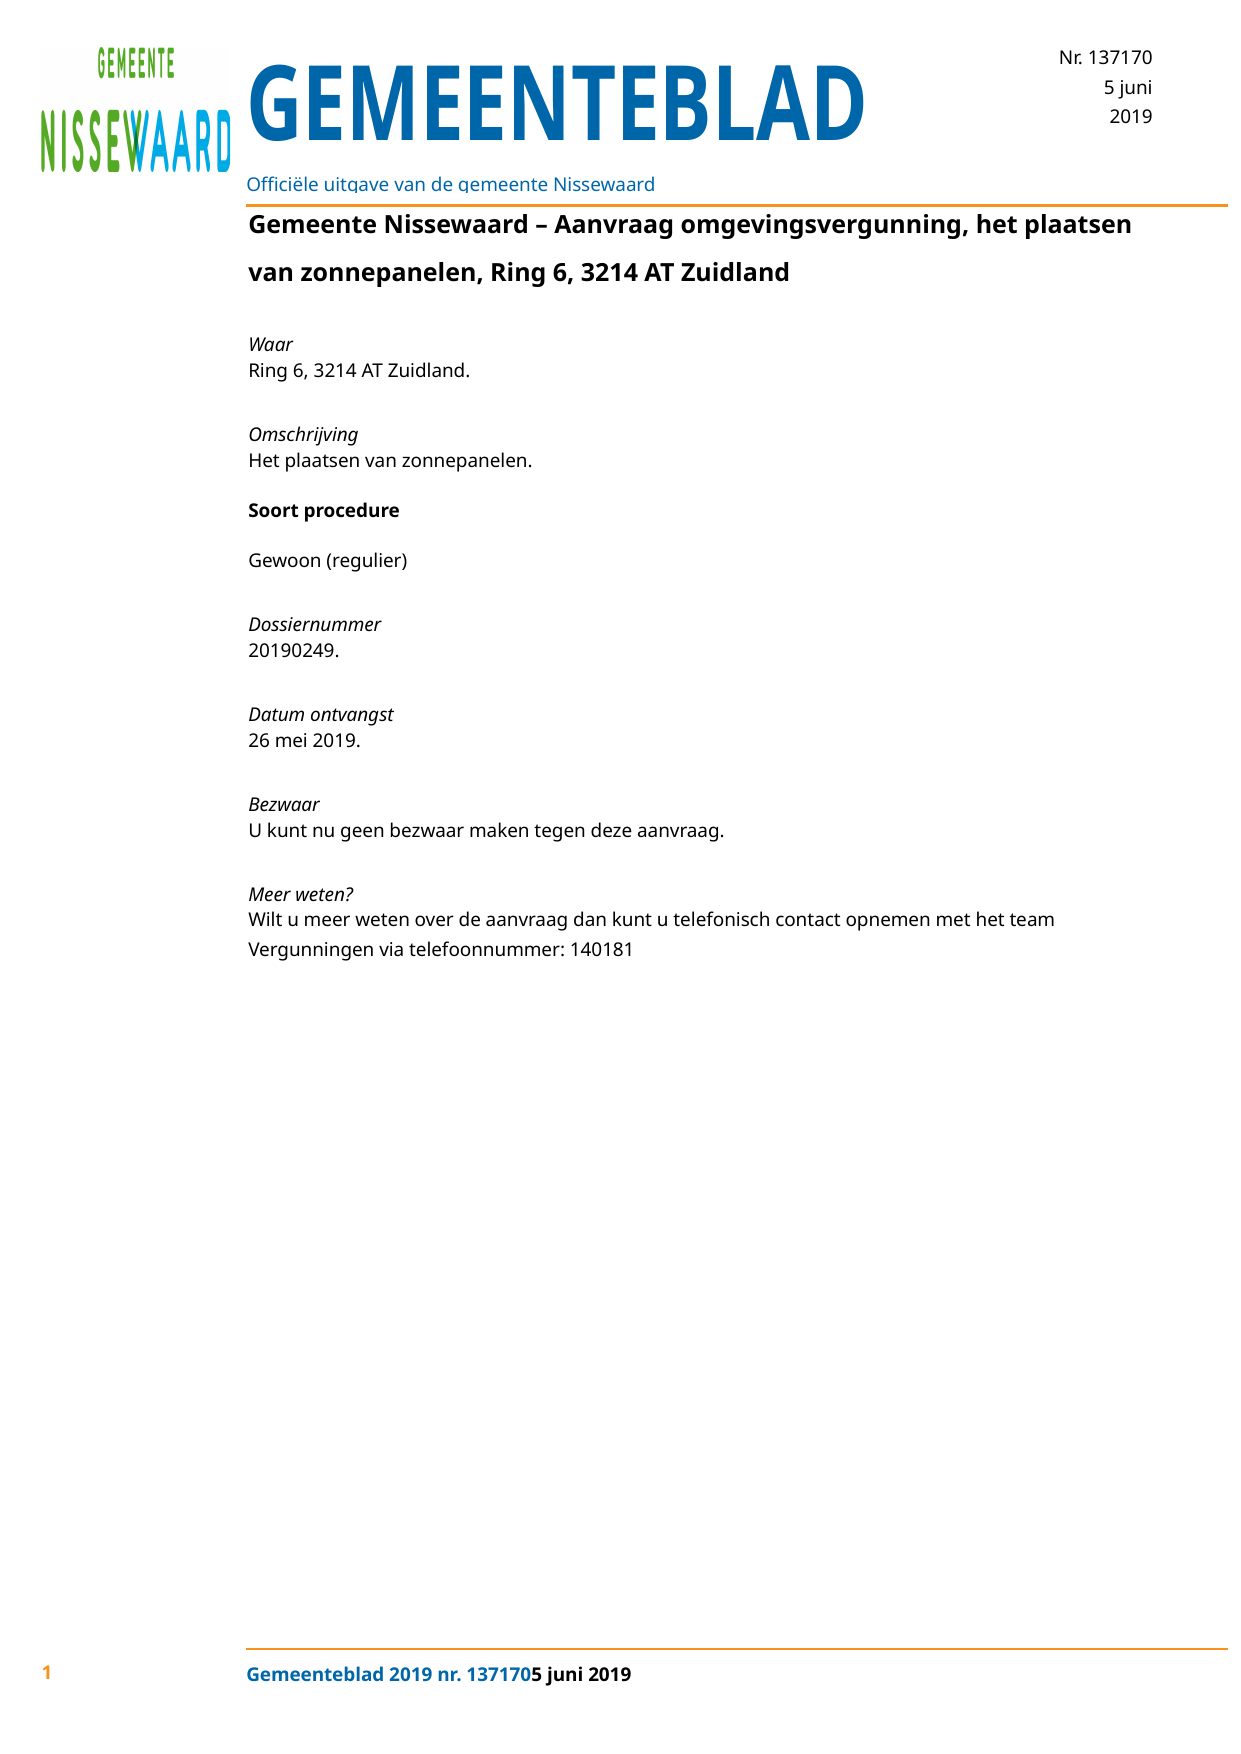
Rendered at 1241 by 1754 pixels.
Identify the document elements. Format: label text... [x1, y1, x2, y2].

text 26 mei 2019. [248, 727, 1152, 753]
text Meer weten? [248, 881, 1152, 906]
text Omschrijving [248, 421, 1152, 447]
text Wilt u meer weten over de aanvraag dan kunt u telefonisch contact opnemen met het team Vergunningen via telefoonnummer: 140181 [248, 906, 1152, 962]
text Gewoon (regulier) [248, 548, 1152, 573]
picture [176, 157, 187, 172]
text Ring 6, 3214 AT Zuidland. [248, 357, 1152, 383]
picture [200, 151, 206, 172]
picture [222, 122, 227, 160]
text Waar [248, 331, 1152, 357]
text Bezwaar [248, 791, 1152, 817]
text Dossiernummer [248, 612, 1152, 637]
picture [154, 157, 165, 172]
text Het plaatsen van zonnepanelen. [248, 447, 1152, 473]
text Gemeente Nissewaard – Aanvraag omgevingsvergunning, het plaatsen van zonnepanelen, Ring 6, 3214 AT Zuidland [248, 207, 1152, 288]
text U kunt nu geen bezwaar maken tegen deze aanvraag. [248, 817, 1152, 842]
picture [41, 47, 231, 172]
text Soort procedure [248, 497, 1152, 523]
picture [201, 122, 206, 138]
text Datum ontvangst [248, 701, 1152, 727]
text 20190249. [248, 637, 1152, 663]
